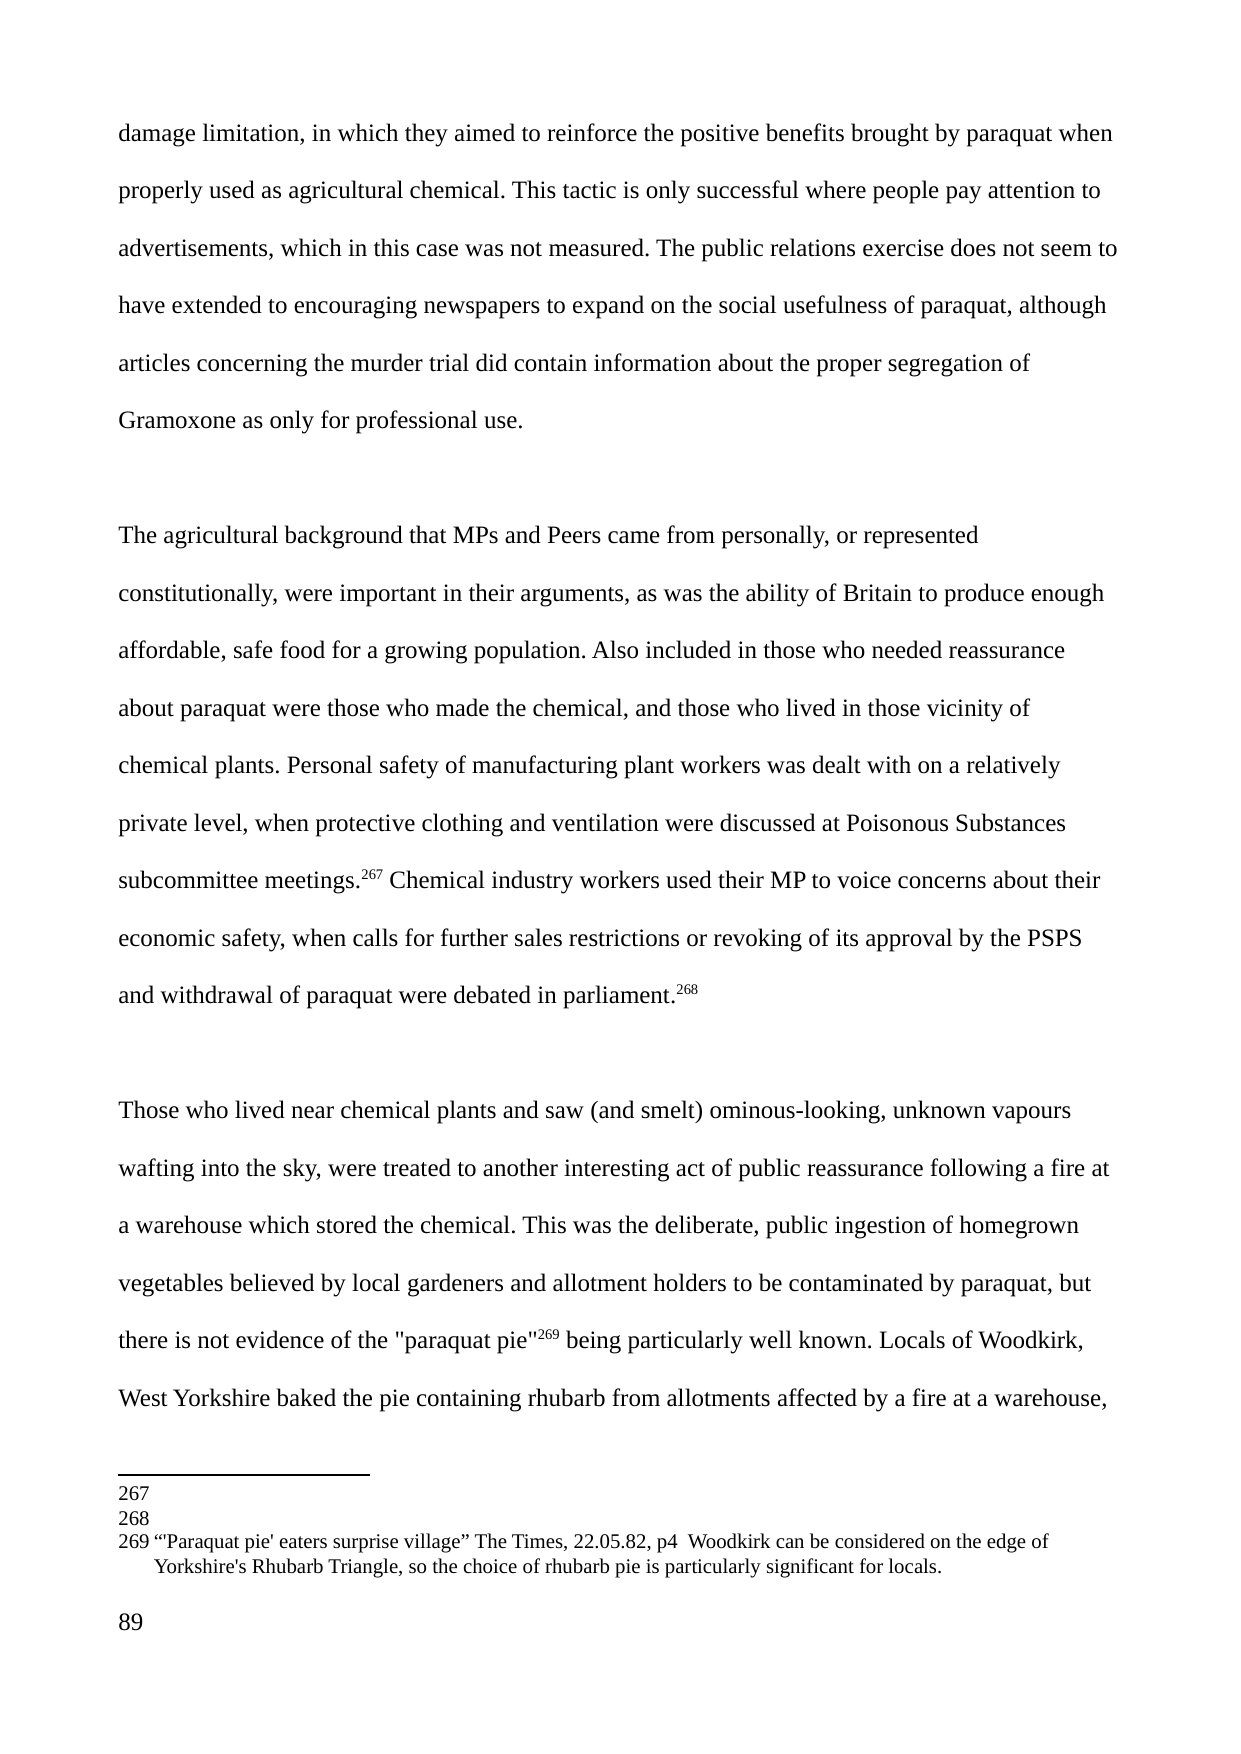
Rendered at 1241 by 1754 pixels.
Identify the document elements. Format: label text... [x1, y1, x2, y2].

text “'Paraquat pie' eaters surprise village” The Times, 22.05.82, p4 Woodkirk can be considered on the edge of Yorkshire's Rhubarb Triangle, so the choice of rhubarb pie is particularly significant for locals. [118, 1529, 1122, 1578]
text The agricultural background that MPs and Peers came from personally, or represented constitutionally, were important in their arguments, as was the ability of Britain to produce enough affordable, safe food for a growing population. Also included in those who needed reassurance about paraquat were those who made the chemical, and those who lived in those vicinity of chemical plants. Personal safety of manufacturing plant workers was dealt with on a relatively private level, when protective clothing and ventilation were discussed at Poisonous Substances subcommittee meetings. Chemical industry workers used their MP to voice concerns about their economic safety, when calls for further sales restrictions or revoking of its approval by the PSPS and withdrawal of paraquat were debated in parliament. [118, 521, 1122, 1009]
text Those who lived near chemical plants and saw (and smelt) ominous-looking, unknown vapours wafting into the sky, were treated to another interesting act of public reassurance following a fire at a warehouse which stored the chemical. This was the deliberate, public ingestion of homegrown vegetables believed by local gardeners and allotment holders to be contaminated by paraquat, but there is not evidence of the "paraquat pie" being particularly well known. Locals of Woodkirk, West Yorkshire baked the pie containing rhubarb from allotments affected by a fire at a warehouse, [118, 1096, 1122, 1412]
text damage limitation, in which they aimed to reinforce the positive benefits brought by paraquat when properly used as agricultural chemical. This tactic is only successful where people pay attention to advertisements, which in this case was not measured. The public relations exercise does not seem to have extended to encouraging newspapers to expand on the social usefulness of paraquat, although articles concerning the murder trial did contain information about the proper segregation of Gramoxone as only for professional use. [118, 118, 1122, 434]
